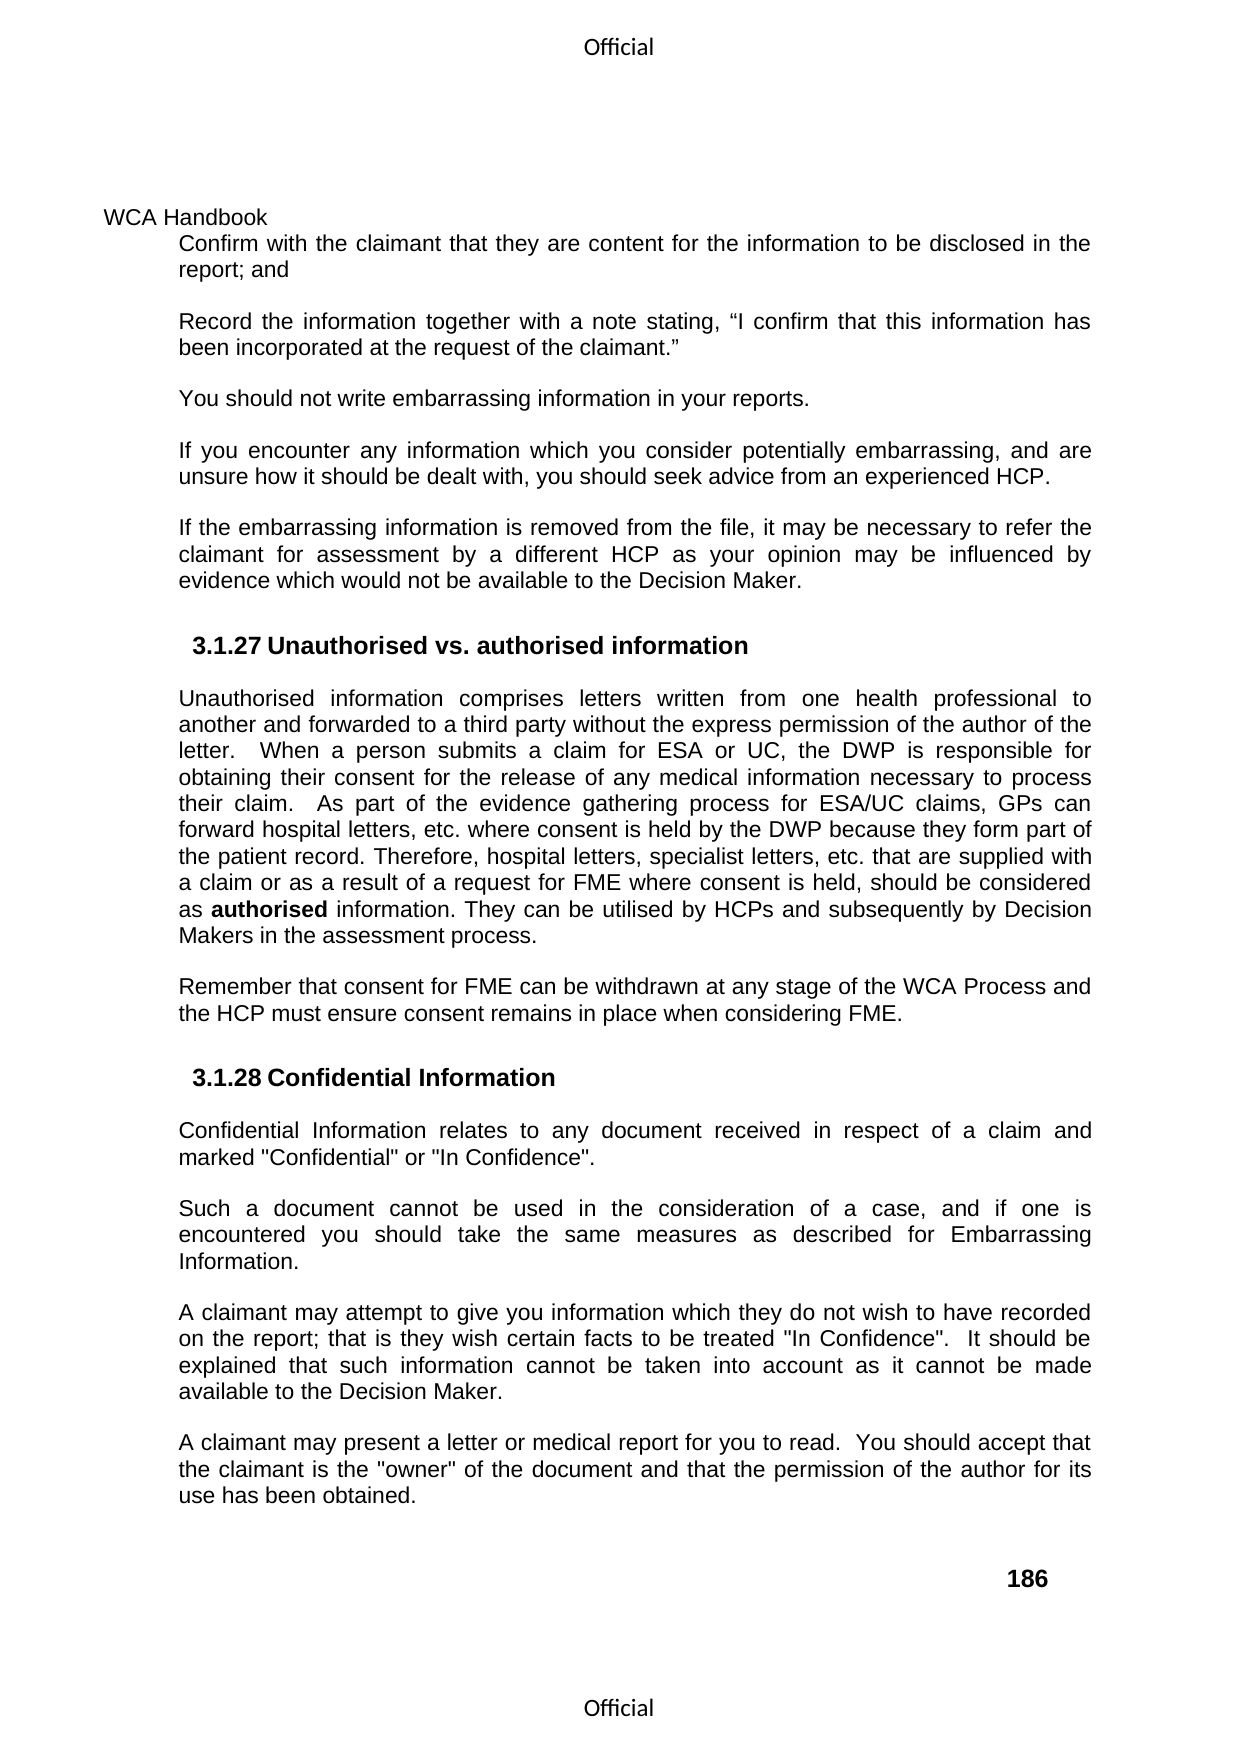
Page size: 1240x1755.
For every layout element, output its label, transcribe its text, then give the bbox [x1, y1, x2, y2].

subtitle Unauthorised vs. authorised information [192, 631, 1211, 660]
text You should not write embarrassing information in your reports. [178, 385, 1093, 412]
text Record the information together with a note stating, “I confirm that this information has been incorporated at the request of the claimant.” [178, 308, 1093, 360]
text Unauthorised information comprises letters written from one health professional to another and forwarded to a third party without the express permission of the author of the letter. When a person submits a claim for ESA or UC, the DWP is responsible for obtaining their consent for the release of any medical information necessary to process their claim. As part of the evidence gathering process for ESA/UC claims, GPs can forward hospital letters, etc. where consent is held by the DWP because they form part of the patient record. Therefore, hospital letters, specialist letters, etc. that are supplied with a claim or as a result of a request for FME where consent is held, should be considered as authorised information. They can be utilised by HCPs and subsequently by Decision Makers in the assessment process. [178, 685, 1093, 948]
text If the embarrassing information is removed from the file, it may be necessary to refer the claimant for assessment by a different HCP as your opinion may be influenced by evidence which would not be available to the Decision Maker. [178, 514, 1093, 593]
text If you encounter any information which you consider potentially embarrassing, and are unsure how it should be dealt with, you should seek advice from an experienced HCP. [178, 437, 1093, 489]
text A claimant may present a letter or medical report for you to read. You should accept that the claimant is the "owner" of the document and that the permission of the author for its use has been obtained. [178, 1429, 1093, 1508]
text Confirm with the claimant that they are content for the information to be disclosed in the report; and [178, 230, 1093, 283]
text Such a document cannot be used in the consideration of a case, and if one is encountered you should take the same measures as described for Embarrassing Information. [178, 1195, 1093, 1274]
text Remember that consent for FME can be withdrawn at any stage of the WCA Process and the HCP must ensure consent remains in place when considering FME. [178, 973, 1093, 1026]
subtitle Confidential Information [192, 1063, 1211, 1092]
text Confidential Information relates to any document received in respect of a claim and marked "Confidential" or "In Confidence". [178, 1117, 1093, 1170]
text A claimant may attempt to give you information which they do not wish to have recorded on the report; that is they wish certain facts to be treated "In Confidence". It should be explained that such information cannot be taken into account as it cannot be made available to the Decision Maker. [178, 1299, 1093, 1404]
